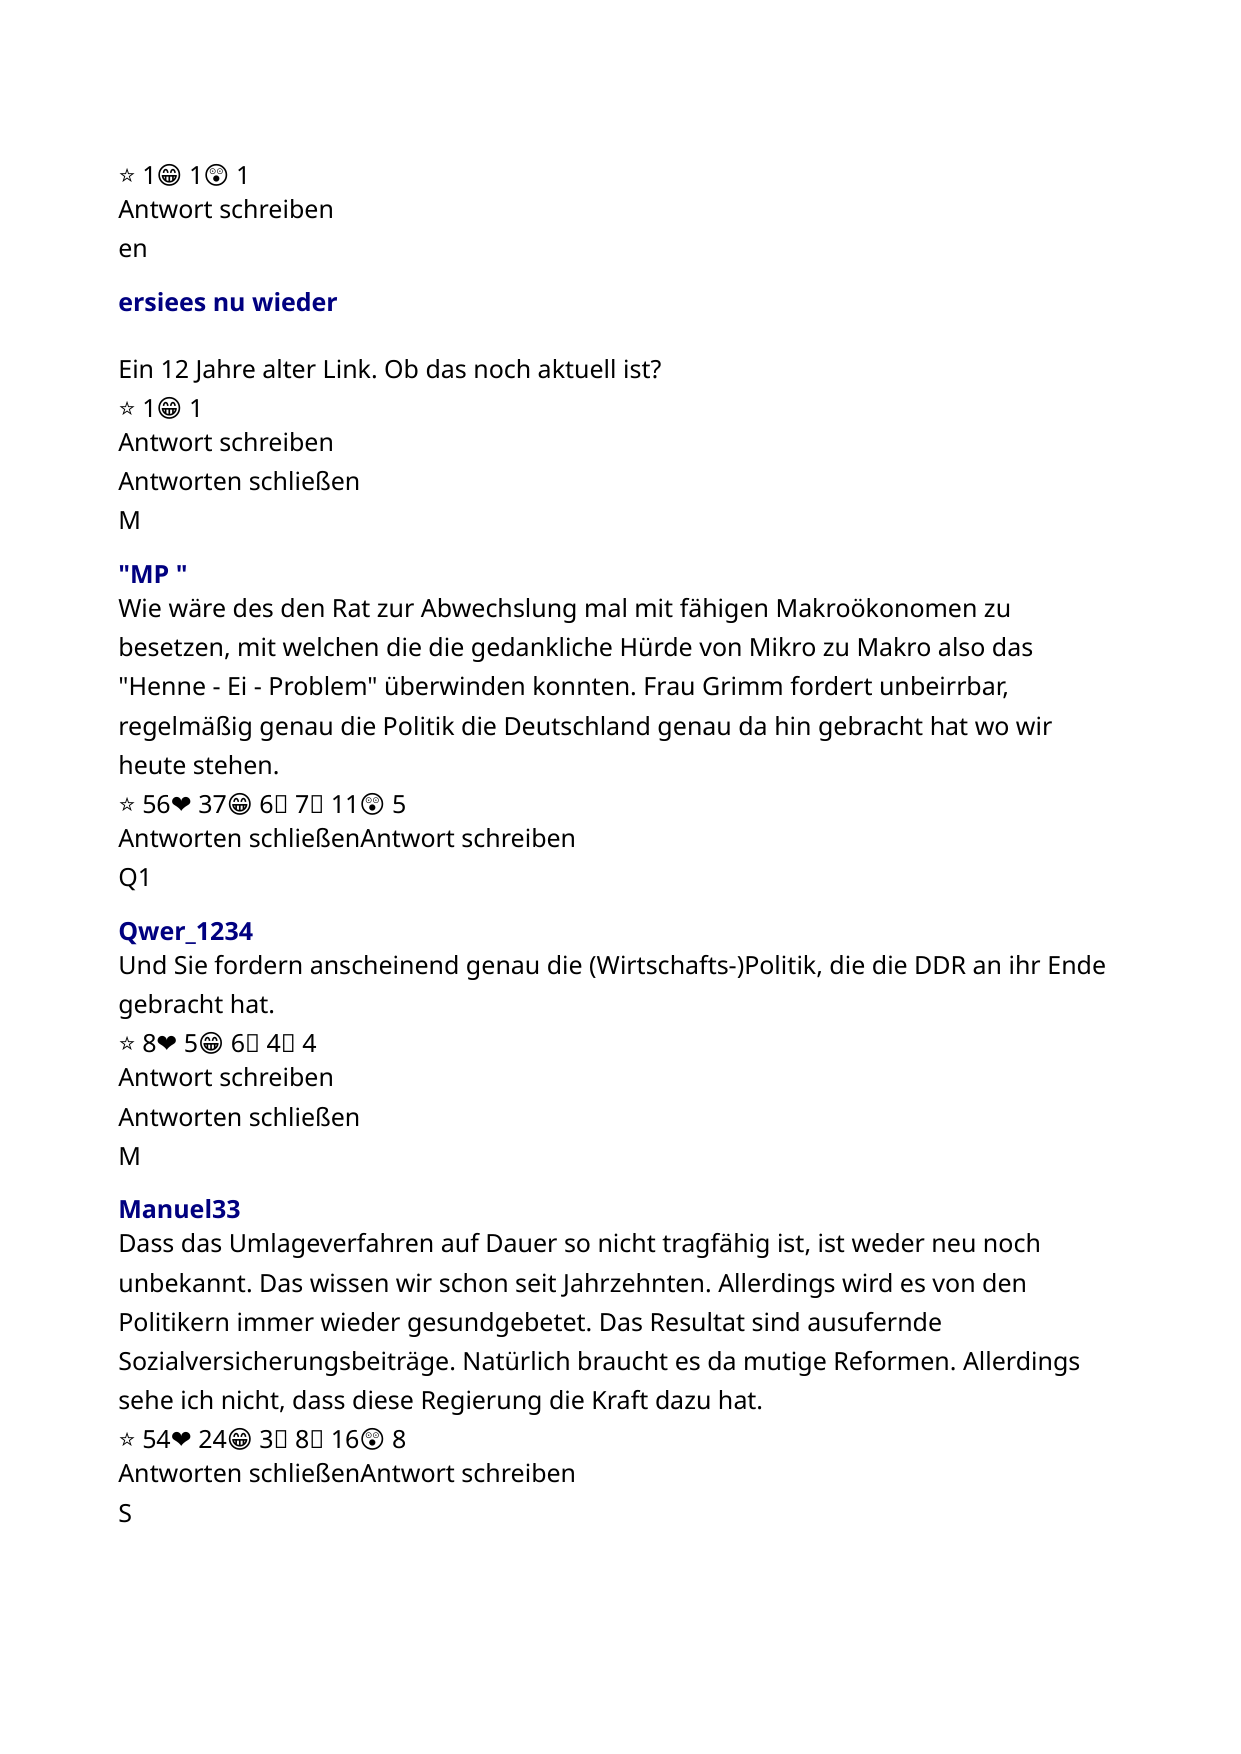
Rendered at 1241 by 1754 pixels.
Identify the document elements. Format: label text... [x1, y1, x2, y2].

text Antworten schließenAntwort schreiben [118, 821, 1122, 855]
text ⭐️ 1😁 1😲 1 [118, 157, 1122, 191]
subtitle ersiees nu wieder [118, 284, 1122, 318]
text ⭐️ 1😁 1 [118, 391, 1122, 424]
text M [118, 1138, 1122, 1172]
text en [118, 231, 1122, 264]
text https://www.sueddeutsche.de/… [118, 118, 1122, 152]
text M [118, 503, 1122, 537]
text ⭐️ 56❤️ 37😁 6🙁 7🤨 11😲 5 [118, 787, 1122, 821]
subtitle Manuel33 [118, 1192, 1122, 1226]
text Dass das Umlageverfahren auf Dauer so nicht tragfähig ist, ist weder neu noch unbekannt. Das wissen wir schon seit Jahrzehnten. Allerdings wird es von den Politikern immer wieder gesundgebetet. Das Resultat sind ausufernde Sozialversicherungsbeiträge. Natürlich braucht es da mutige Reformen. Allerdings sehe ich nicht, dass diese Regierung die Kraft dazu hat. [118, 1226, 1122, 1417]
text Antwort schreiben [118, 191, 1122, 225]
text Antwort schreiben [118, 424, 1122, 459]
text Und Sie fordern anscheinend genau die (Wirtschafts-)Politik, die die DDR an ihr Ende gebracht hat. [118, 948, 1122, 1021]
text Q1 [118, 860, 1122, 894]
text Antworten schließen [118, 1099, 1122, 1133]
text Wie wäre des den Rat zur Abwechslung mal mit fähigen Makroökonomen zu besetzen, mit welchen die die gedankliche Hürde von Mikro zu Makro also das "Henne - Ei - Problem" überwinden konnten. Frau Grimm fordert unbeirrbar, regelmäßig genau die Politik die Deutschland genau da hin gebracht hat wo wir heute stehen. [118, 591, 1122, 781]
text Antwort schreiben [118, 1060, 1122, 1094]
text Antworten schließenAntwort schreiben [118, 1456, 1122, 1490]
text S [118, 1495, 1122, 1529]
subtitle "MP " [118, 557, 1122, 591]
text Antworten schließen [118, 464, 1122, 498]
text ⭐️ 8❤️ 5😁 6🙁 4🤨 4 [118, 1026, 1122, 1060]
subtitle Qwer_1234 [118, 913, 1122, 948]
text Ein 12 Jahre alter Link. Ob das noch aktuell ist? [118, 351, 1122, 385]
text ⭐️ 54❤️ 24😁 3🙁 8🤨 16😲 8 [118, 1422, 1122, 1456]
